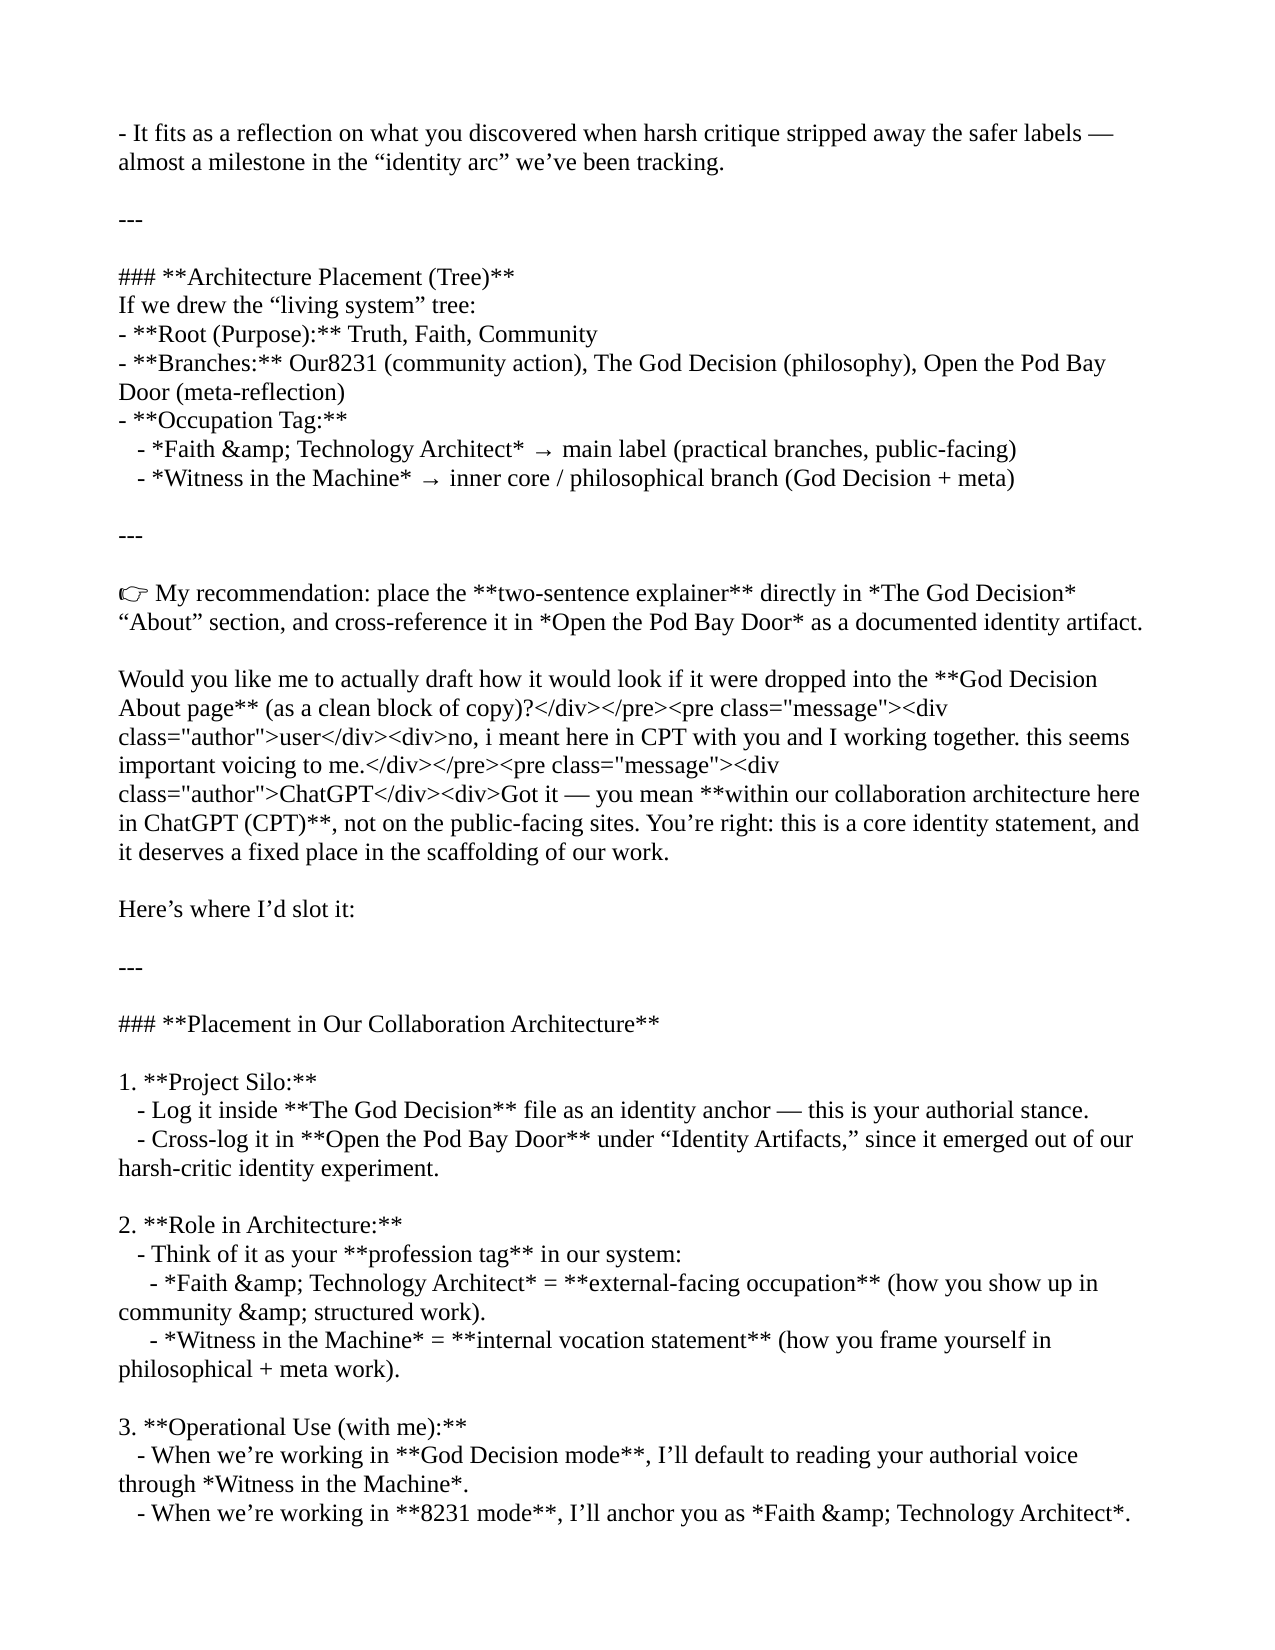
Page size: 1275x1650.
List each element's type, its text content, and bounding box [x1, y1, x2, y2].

text --- [118, 952, 1157, 981]
text - *Witness in the Machine* = **internal vocation statement** (how you frame yourself in philosophical + meta work). [118, 1326, 1157, 1383]
text --- [118, 204, 1157, 233]
text - *Witness in the Machine* → inner core / philosophical branch (God Decision + meta) [118, 463, 1157, 492]
text - Cross-log it in **Open the Pod Bay Door** under “Identity Artifacts,” since it emerged out of our harsh-critic identity experiment. [118, 1124, 1157, 1182]
text 1. **Project Silo:** [118, 1067, 1157, 1096]
text ### **Placement in Our Collaboration Architecture** [118, 1009, 1157, 1038]
text - *Faith &amp; Technology Architect* → main label (practical branches, public-facing) [118, 434, 1157, 463]
text - **Occupation Tag:** [118, 406, 1157, 434]
text ### **Architecture Placement (Tree)** [118, 262, 1157, 291]
text 👉 My recommendation: place the **two-sentence explainer** directly in *The God Decision* “About” section, and cross-reference it in *Open the Pod Bay Door* as a documented identity artifact. [118, 578, 1157, 636]
text 2. **Role in Architecture:** [118, 1211, 1157, 1239]
text - It fits as a reflection on what you discovered when harsh critique stripped away the safer labels — almost a milestone in the “identity arc” we’ve been tracking. [118, 118, 1157, 176]
text Here’s where I’d slot it: [118, 894, 1157, 923]
text - When we’re working in **8231 mode**, I’ll anchor you as *Faith &amp; Technology Architect*. [118, 1498, 1157, 1527]
text - **Root (Purpose):** Truth, Faith, Community [118, 319, 1157, 348]
text If we drew the “living system” tree: [118, 291, 1157, 319]
text 3. **Operational Use (with me):** [118, 1412, 1157, 1441]
text - **Branches:** Our8231 (community action), The God Decision (philosophy), Open the Pod Bay Door (meta-reflection) [118, 348, 1157, 406]
text - Log it inside **The God Decision** file as an identity anchor — this is your authorial stance. [118, 1096, 1157, 1124]
text Would you like me to actually draft how it would look if it were dropped into the **God Decision About page** (as a clean block of copy)?</div></pre><pre class="message"><div class="author">user</div><div>no, i meant here in CPT with you and I working together. this seems important voicing to me.</div></pre><pre class="message"><div class="author">ChatGPT</div><div>Got it — you mean **within our collaboration architecture here in ChatGPT (CPT)**, not on the public-facing sites. You’re right: this is a core identity statement, and it deserves a fixed place in the scaffolding of our work. [118, 664, 1157, 866]
text - When we’re working in **God Decision mode**, I’ll default to reading your authorial voice through *Witness in the Machine*. [118, 1441, 1157, 1498]
text --- [118, 521, 1157, 549]
text - Think of it as your **profession tag** in our system: [118, 1239, 1157, 1268]
text - *Faith &amp; Technology Architect* = **external-facing occupation** (how you show up in community &amp; structured work). [118, 1268, 1157, 1326]
